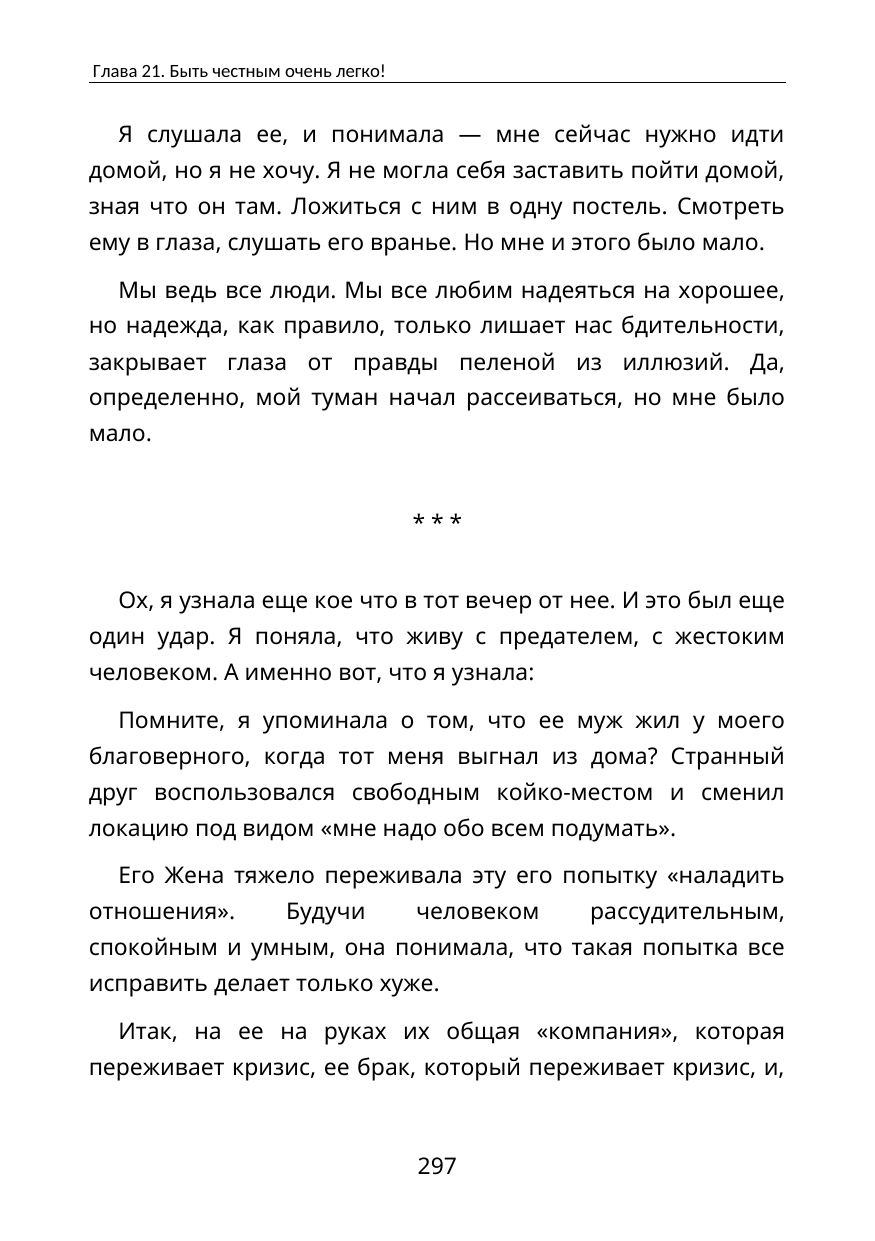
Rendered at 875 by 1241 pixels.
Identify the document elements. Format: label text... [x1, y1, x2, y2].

text Его Жена тяжело переживала эту его попытку «наладить отношения». Будучи человеком рассудительным, спокойным и умным, она понимала, что такая попытка все исправить делает только хуже. [88, 859, 786, 998]
subtitle * * * [88, 507, 786, 538]
text Мы ведь все люди. Мы все любим надеяться на хорошее, но надежда, как правило, только лишает нас бдительности, закрывает глаза от правды пеленой из иллюзий. Да, определенно, мой туман начал рассеиваться, но мне было мало. [88, 273, 786, 448]
text Я слушала ее, и понимала — мне сейчас нужно идти домой, но я не хочу. Я не могла себя заставить пойти домой, зная что он там. Ложиться с ним в одну постель. Смотреть ему в глаза, слушать его вранье. Но мне и этого было мало. [88, 118, 786, 257]
text Итак, на ее на руках их общая «компания», которая переживает кризис, ее брак, который переживает кризис, и, [88, 1015, 786, 1082]
text Помните, я упоминала о том, что ее муж жил у моего благоверного, когда тот меня выгнал из дома? Странный друг воспользовался свободным койко-местом и сменил локацию под видом «мне надо обо всем подумать». [88, 704, 786, 843]
text Ох, я узнала еще кое что в тот вечер от нее. И это был еще один удар. Я поняла, что живу с предателем, с жестоким человеком. А именно вот, что я узнала: [88, 584, 786, 687]
